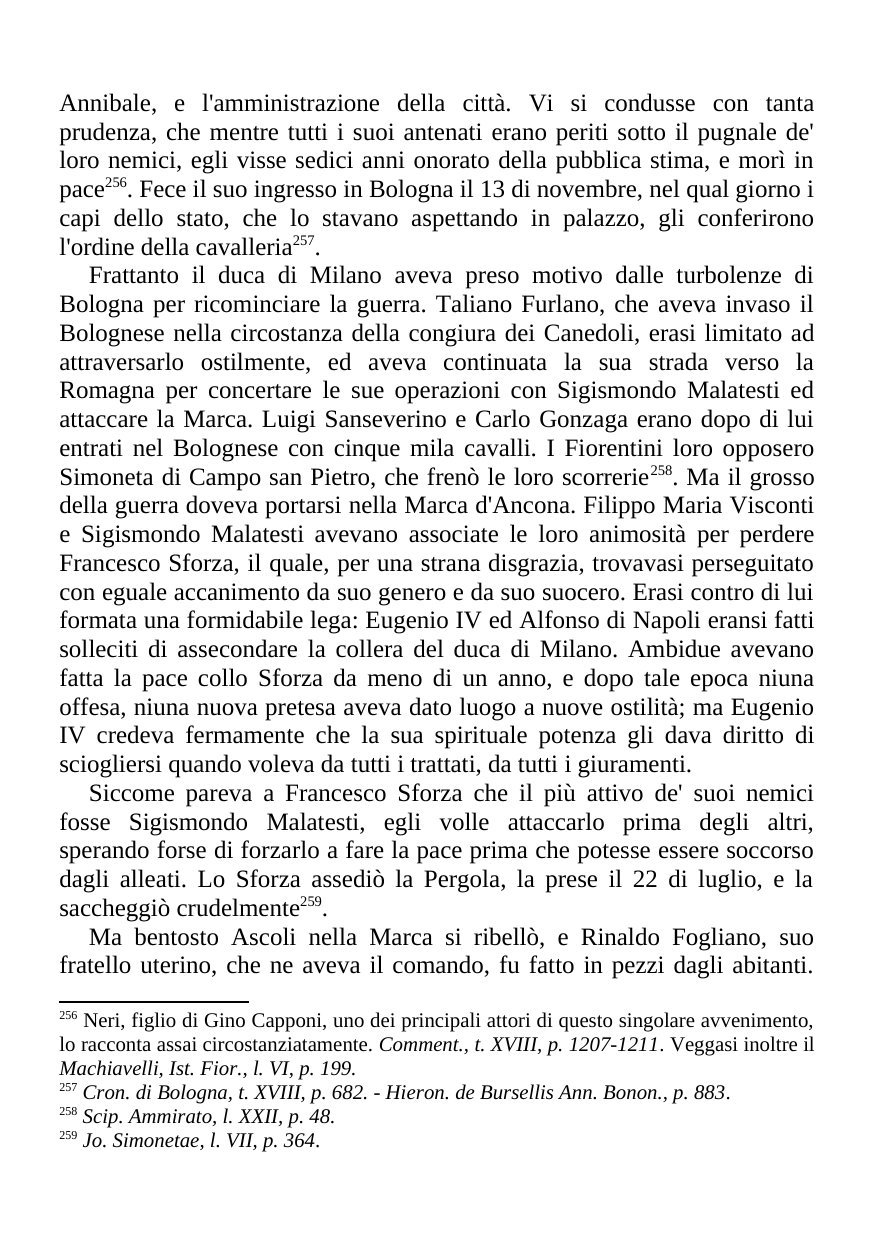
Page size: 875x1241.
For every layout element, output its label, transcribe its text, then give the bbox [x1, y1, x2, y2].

text Cron. di Bologna, t. XVIII, p. 682. - Hieron. de Bursellis Ann. Bonon., p. 883. [59, 1080, 815, 1104]
text Annibale, e l'amministrazione della città. Vi si condusse con tanta prudenza, che mentre tutti i suoi antenati erano periti sotto il pugnale de' loro nemici, egli visse sedici anni onorato della pubblica stima, e morì in pace. Fece il suo ingresso in Bologna il 13 di novembre, nel qual giorno i capi dello stato, che lo stavano aspettando in palazzo, gli conferirono l'ordine della cavalleria. [59, 88, 815, 260]
text Ma bentosto Ascoli nella Marca si ribellò, e Rinaldo Fogliano, suo fratello uterino, che ne aveva il comando, fu fatto in pezzi dagli abitanti. [59, 922, 815, 979]
text Neri, figlio di Gino Capponi, uno dei principali attori di questo singolare avvenimento, lo racconta assai circostanziatamente. Comment., t. XVIII, p. 1207-1211. Veggasi inoltre il Machiavelli, Ist. Fior., l. VI, p. 199. [59, 1008, 815, 1080]
text Scip. Ammirato, l. XXII, p. 48. [59, 1104, 815, 1128]
text Jo. Simonetae, l. VII, p. 364. [59, 1128, 815, 1152]
text Siccome pareva a Francesco Sforza che il più attivo de' suoi nemici fosse Sigismondo Malatesti, egli volle attaccarlo prima degli altri, sperando forse di forzarlo a fare la pace prima che potesse essere soccorso dagli alleati. Lo Sforza assediò la Pergola, la prese il 22 di luglio, e la saccheggiò crudelmente. [59, 778, 815, 922]
text Frattanto il duca di Milano aveva preso motivo dalle turbolenze di Bologna per ricominciare la guerra. Taliano Furlano, che aveva invaso il Bolognese nella circostanza della congiura dei Canedoli, erasi limitato ad attraversarlo ostilmente, ed aveva continuata la sua strada verso la Romagna per concertare le sue operazioni con Sigismondo Malatesti ed attaccare la Marca. Luigi Sanseverino e Carlo Gonzaga erano dopo di lui entrati nel Bolognese con cinque mila cavalli. I Fiorentini loro opposero Simoneta di Campo san Pietro, che frenò le loro scorrerie. Ma il grosso della guerra doveva portarsi nella Marca d'Ancona. Filippo Maria Visconti e Sigismondo Malatesti avevano associate le loro animosità per perdere Francesco Sforza, il quale, per una strana disgrazia, trovavasi perseguitato con eguale accanimento da suo genero e da suo suocero. Erasi contro di lui formata una formidabile lega: Eugenio IV ed Alfonso di Napoli eransi fatti solleciti di assecondare la collera del duca di Milano. Ambidue avevano fatta la pace collo Sforza da meno di un anno, e dopo tale epoca niuna offesa, niuna nuova pretesa aveva dato luogo a nuove ostilità; ma Eugenio IV credeva fermamente che la sua spirituale potenza gli dava diritto di sciogliersi quando voleva da tutti i trattati, da tutti i giuramenti. [59, 260, 815, 778]
